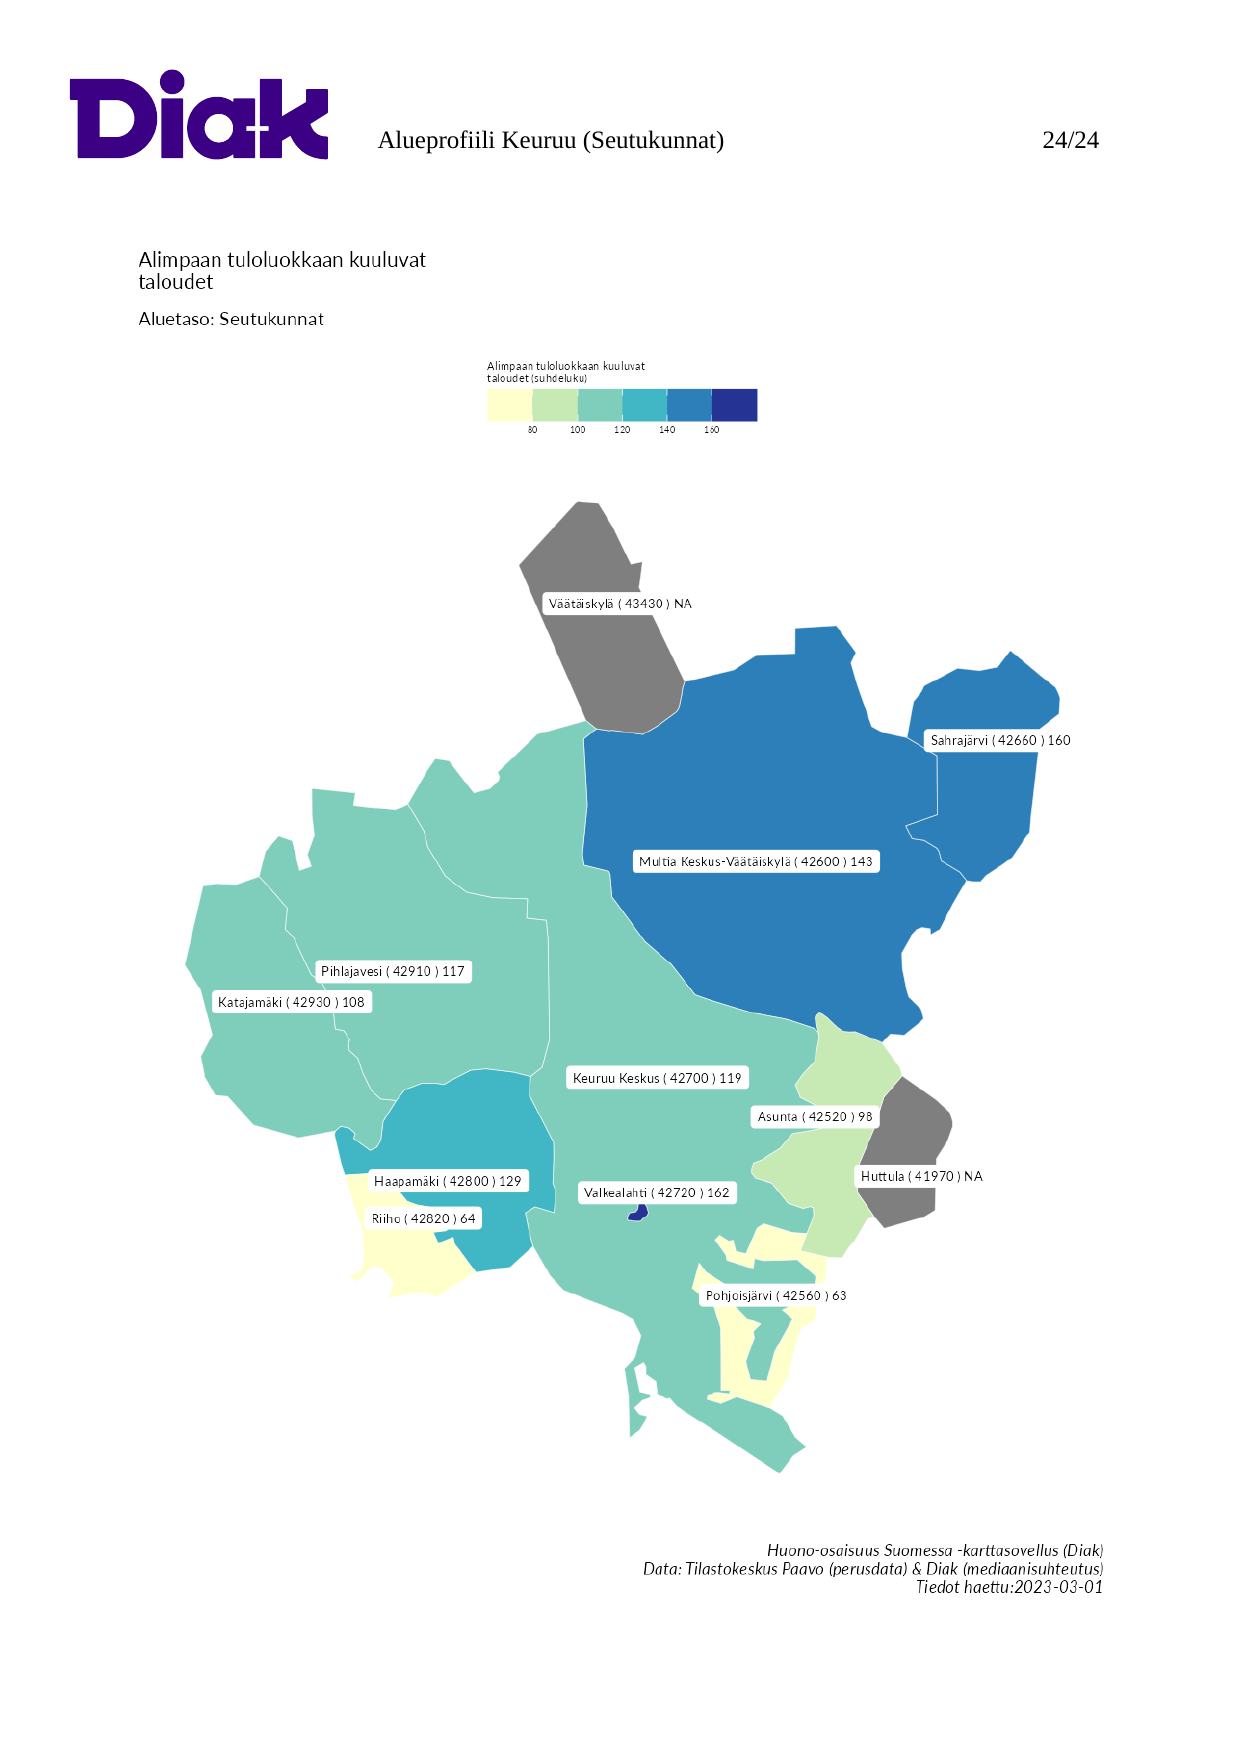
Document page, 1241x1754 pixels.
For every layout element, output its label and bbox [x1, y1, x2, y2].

picture [61, 196, 1179, 1651]
